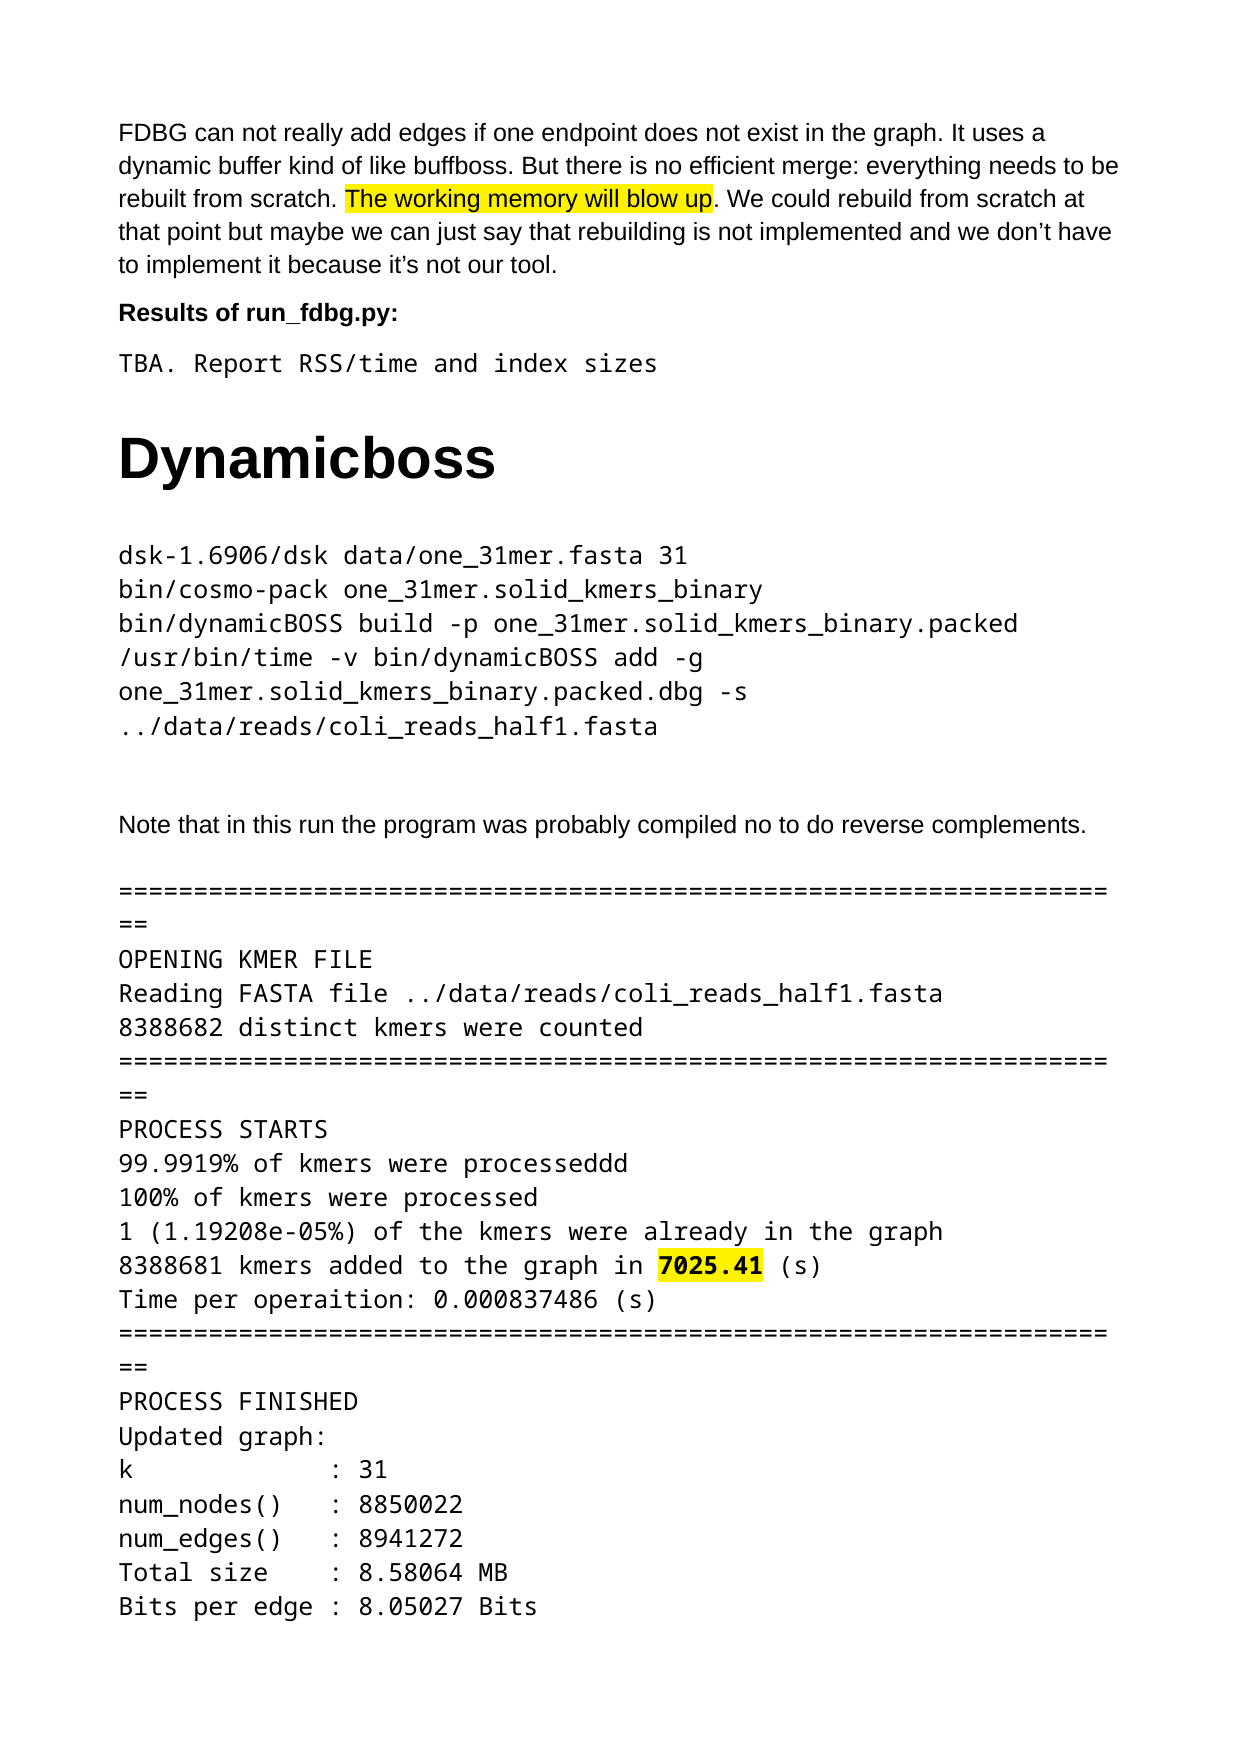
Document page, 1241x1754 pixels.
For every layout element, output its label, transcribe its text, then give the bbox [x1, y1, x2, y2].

text 99.9919% of kmers were processeddd [118, 1146, 1122, 1180]
text dsk-1.6906/dsk data/one_31mer.fasta 31 [118, 538, 1122, 572]
text bin/cosmo-pack one_31mer.solid_kmers_binary [118, 572, 1122, 606]
text Bits per edge : 8.05027 Bits [118, 1588, 1122, 1622]
text Reading FASTA file ../data/reads/coli_reads_half1.fasta [118, 975, 1122, 1009]
text Note that in this run the program was probably compiled no to do reverse complements. [118, 810, 1122, 839]
text 100% of kmers were processed [118, 1180, 1122, 1214]
text ==================================================================== [118, 1316, 1122, 1384]
text ==================================================================== [118, 1043, 1122, 1112]
text k : 31 [118, 1452, 1122, 1486]
text OPENING KMER FILE [118, 941, 1122, 975]
text Results of run_fdbg.py: [118, 298, 1122, 327]
text FDBG can not really add edges if one endpoint does not exist in the graph. It uses a dynamic buffer kind of like buffboss. But there is no efficient merge: everything needs to be rebuilt from scratch. The working memory will blow up. We could rebuild from scratch at that point but maybe we can just say that rebuilding is not implemented and we don’t have to implement it because it’s not our tool. [118, 118, 1122, 279]
text TBA. Report RSS/time and index sizes [118, 345, 1122, 379]
text PROCESS STARTS [118, 1112, 1122, 1146]
text Total size : 8.58064 MB [118, 1554, 1122, 1588]
text Updated graph: [118, 1418, 1122, 1452]
text bin/dynamicBOSS build -p one_31mer.solid_kmers_binary.packed [118, 606, 1122, 640]
text /usr/bin/time -v bin/dynamicBOSS add -g one_31mer.solid_kmers_binary.packed.dbg -s ../data/reads/coli_reads_half1.fasta [118, 640, 1122, 742]
text 8388682 distinct kmers were counted [118, 1009, 1122, 1043]
text Time per operaition: 0.000837486 (s) [118, 1282, 1122, 1316]
text ==================================================================== [118, 873, 1122, 941]
text PROCESS FINISHED [118, 1384, 1122, 1418]
text num_edges() : 8941272 [118, 1520, 1122, 1554]
title Dynamicboss [118, 424, 1122, 491]
text 8388681 kmers added to the graph in 7025.41 (s) [118, 1248, 1122, 1282]
text num_nodes() : 8850022 [118, 1486, 1122, 1520]
text 1 (1.19208e-05%) of the kmers were already in the graph [118, 1214, 1122, 1248]
